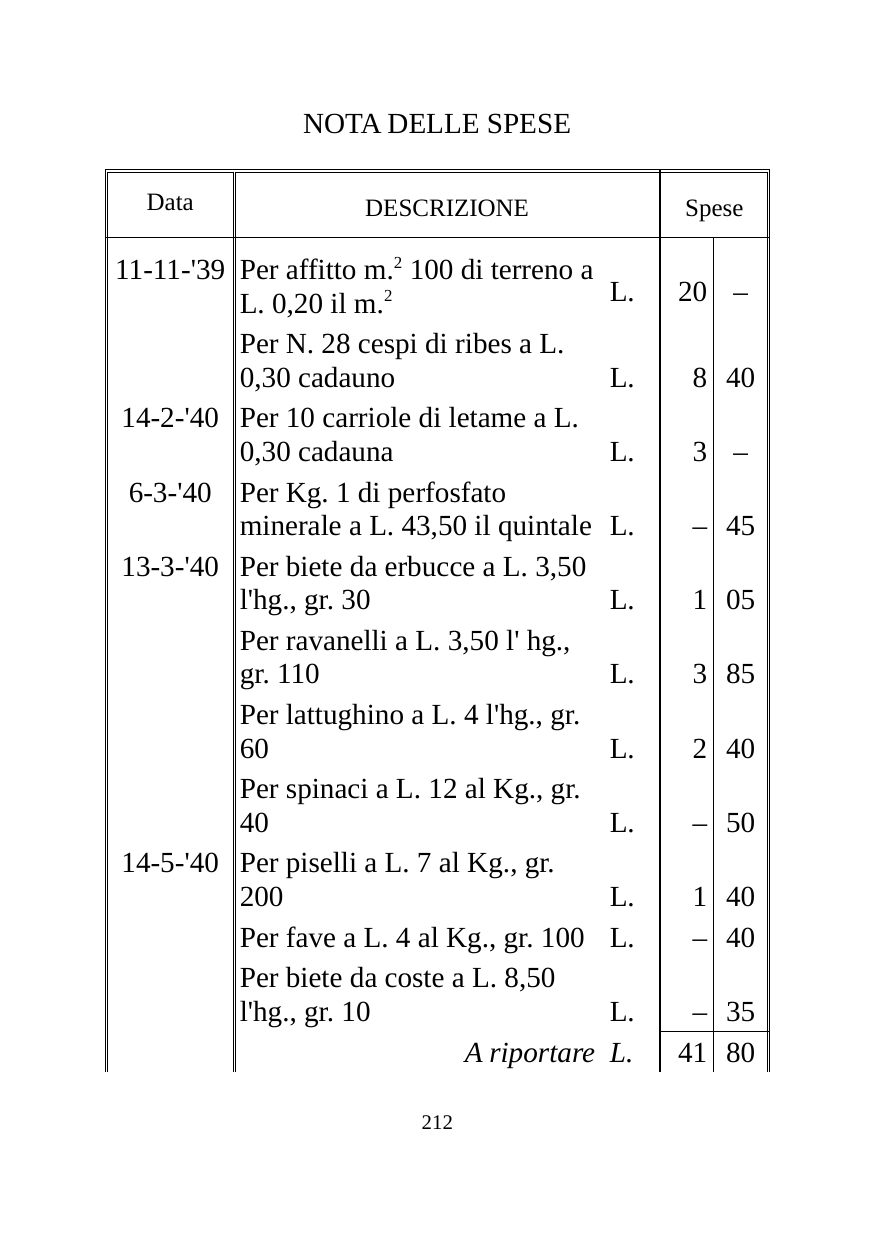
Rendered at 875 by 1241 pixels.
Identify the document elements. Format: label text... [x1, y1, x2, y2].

table_cell 41 [661, 1032, 713, 1072]
table_cell 6-3-'40 [108, 471, 233, 545]
table_cell 05 [714, 545, 767, 619]
table_cell Per N. 28 cespi di ribes a L. 0,30 cadauno [236, 323, 604, 397]
table_cell – [661, 957, 713, 1031]
table_cell L. [604, 957, 659, 1031]
table_cell L. [604, 323, 659, 397]
table_cell – [714, 238, 767, 323]
table_cell – [714, 397, 767, 471]
table_cell Per Kg. 1 di perfosfato minerale a L. 43,50 il quintale [236, 471, 604, 545]
table_cell 40 [714, 916, 767, 957]
table_cell Per fave a L. 4 al Kg., gr. 100 [236, 916, 604, 957]
table_cell 8 [661, 323, 713, 397]
table_header Data [108, 173, 233, 237]
table_cell Per ravanelli a L. 3,50 l' hg., gr. 110 [236, 620, 604, 694]
text NOTA DELLE SPESE [106, 106, 768, 140]
table_cell [108, 620, 233, 694]
table_header Descrizione [236, 173, 659, 237]
table_cell 50 [714, 768, 767, 842]
table_cell 2 [661, 694, 713, 768]
table_cell [108, 916, 233, 957]
table_cell L. [604, 842, 659, 916]
table_cell 11-11-'39 [108, 238, 233, 323]
table_cell 40 [714, 842, 767, 916]
table_cell Per affitto m.2 100 di terreno a L. 0,20 il m.2 [236, 238, 604, 323]
table_cell 14-5-'40 [108, 842, 233, 916]
table_cell Per lattughino a L. 4 l'hg., gr. 60 [236, 694, 604, 768]
table_cell L. [604, 1031, 659, 1072]
table_cell 1 [661, 545, 713, 619]
table_cell [108, 323, 233, 397]
table_cell – [661, 768, 713, 842]
table_cell [108, 694, 233, 768]
table_cell 1 [661, 842, 713, 916]
table_cell [108, 768, 233, 842]
table_cell A riportare [236, 1031, 604, 1072]
table_cell Per biete da erbucce a L. 3,50 l'hg., gr. 30 [236, 545, 604, 619]
table_cell L. [604, 238, 659, 323]
table_cell L. [604, 620, 659, 694]
table_cell 40 [714, 694, 767, 768]
table_cell – [661, 471, 713, 545]
table_cell Per spinaci a L. 12 al Kg., gr. 40 [236, 768, 604, 842]
table_cell 80 [714, 1032, 767, 1072]
table_cell Per biete da coste a L. 8,50 l'hg., gr. 10 [236, 957, 604, 1031]
table_cell [108, 1031, 233, 1072]
table_cell 13-3-'40 [108, 545, 233, 619]
table_cell L. [604, 916, 659, 957]
table_cell 40 [714, 323, 767, 397]
table_cell L. [604, 694, 659, 768]
table_cell 3 [661, 620, 713, 694]
table_cell – [661, 916, 713, 957]
table_cell [108, 957, 233, 1031]
table_cell 20 [661, 238, 713, 323]
table_cell L. [604, 471, 659, 545]
table_cell L. [604, 768, 659, 842]
table_cell L. [604, 397, 659, 471]
table_cell L. [604, 545, 659, 619]
table_cell 14-2-'40 [108, 397, 233, 471]
table_cell 3 [661, 397, 713, 471]
table_cell Per piselli a L. 7 al Kg., gr. 200 [236, 842, 604, 916]
table_cell Per 10 carriole di letame a L. 0,30 cadauna [236, 397, 604, 471]
table_cell 35 [714, 957, 767, 1031]
table_header Spese [661, 173, 767, 237]
table_cell 45 [714, 471, 767, 545]
table_cell 85 [714, 620, 767, 694]
